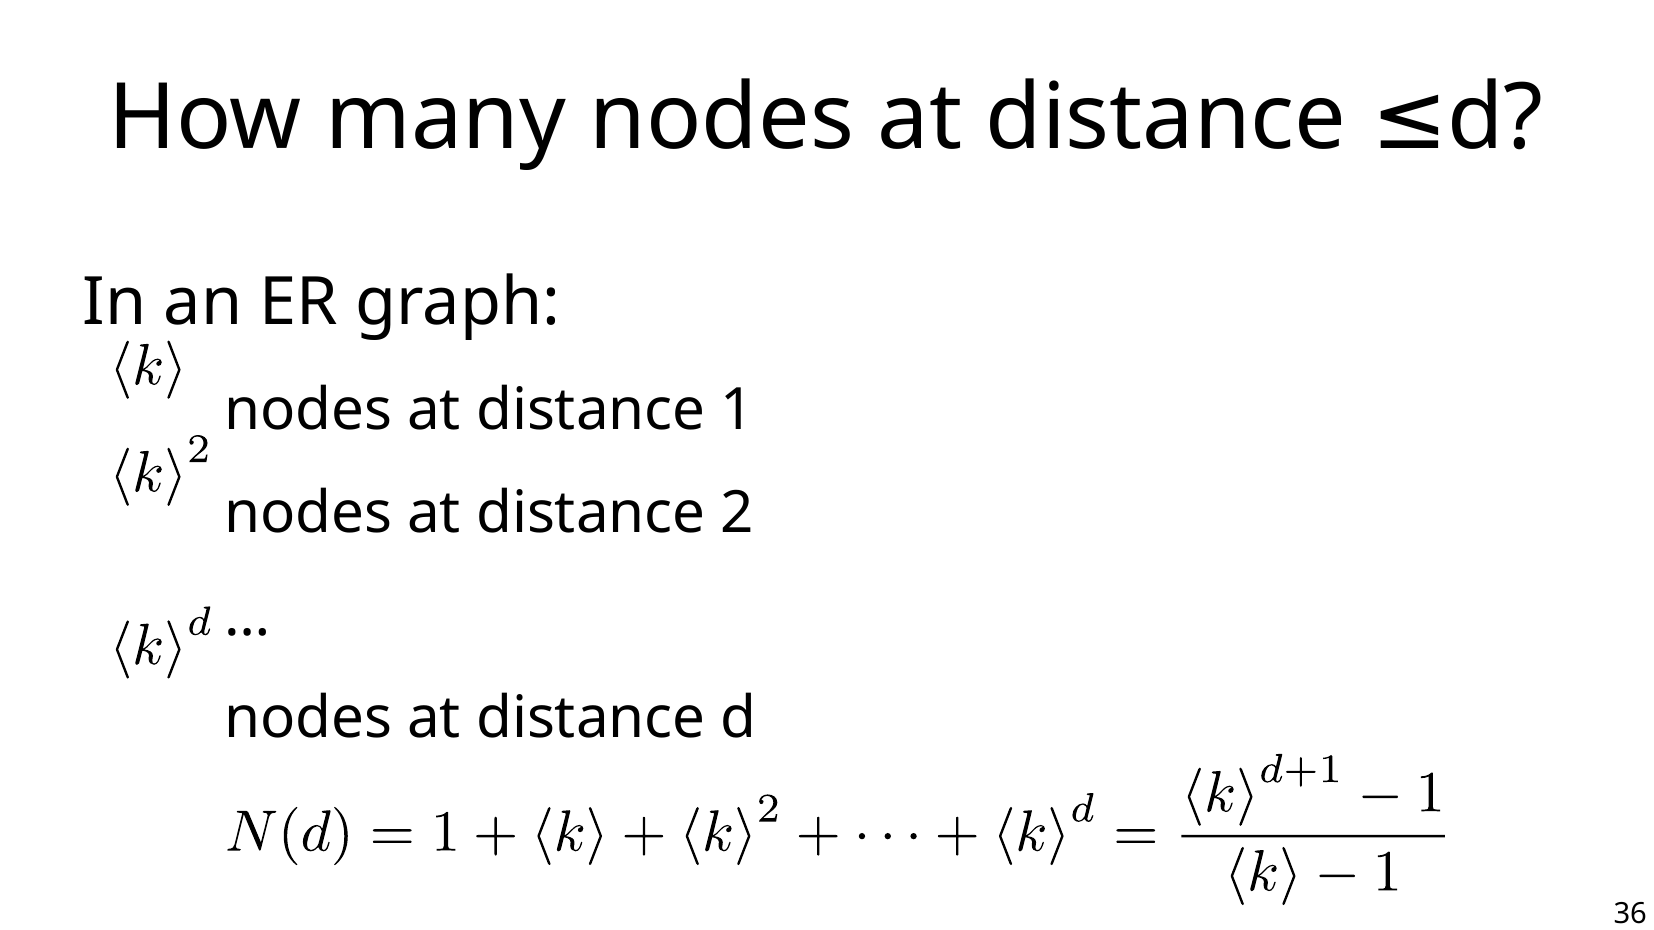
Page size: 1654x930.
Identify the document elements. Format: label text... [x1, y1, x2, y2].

text_box [109, 606, 212, 679]
text_box [225, 753, 1445, 906]
text_box [109, 340, 187, 399]
list In an ER graph: nodes at distance 1 nodes at distance 2 … nodes at distance d [82, 252, 1571, 793]
text_box [109, 435, 211, 506]
title How many nodes at distance ≤d? [82, 1, 1571, 225]
